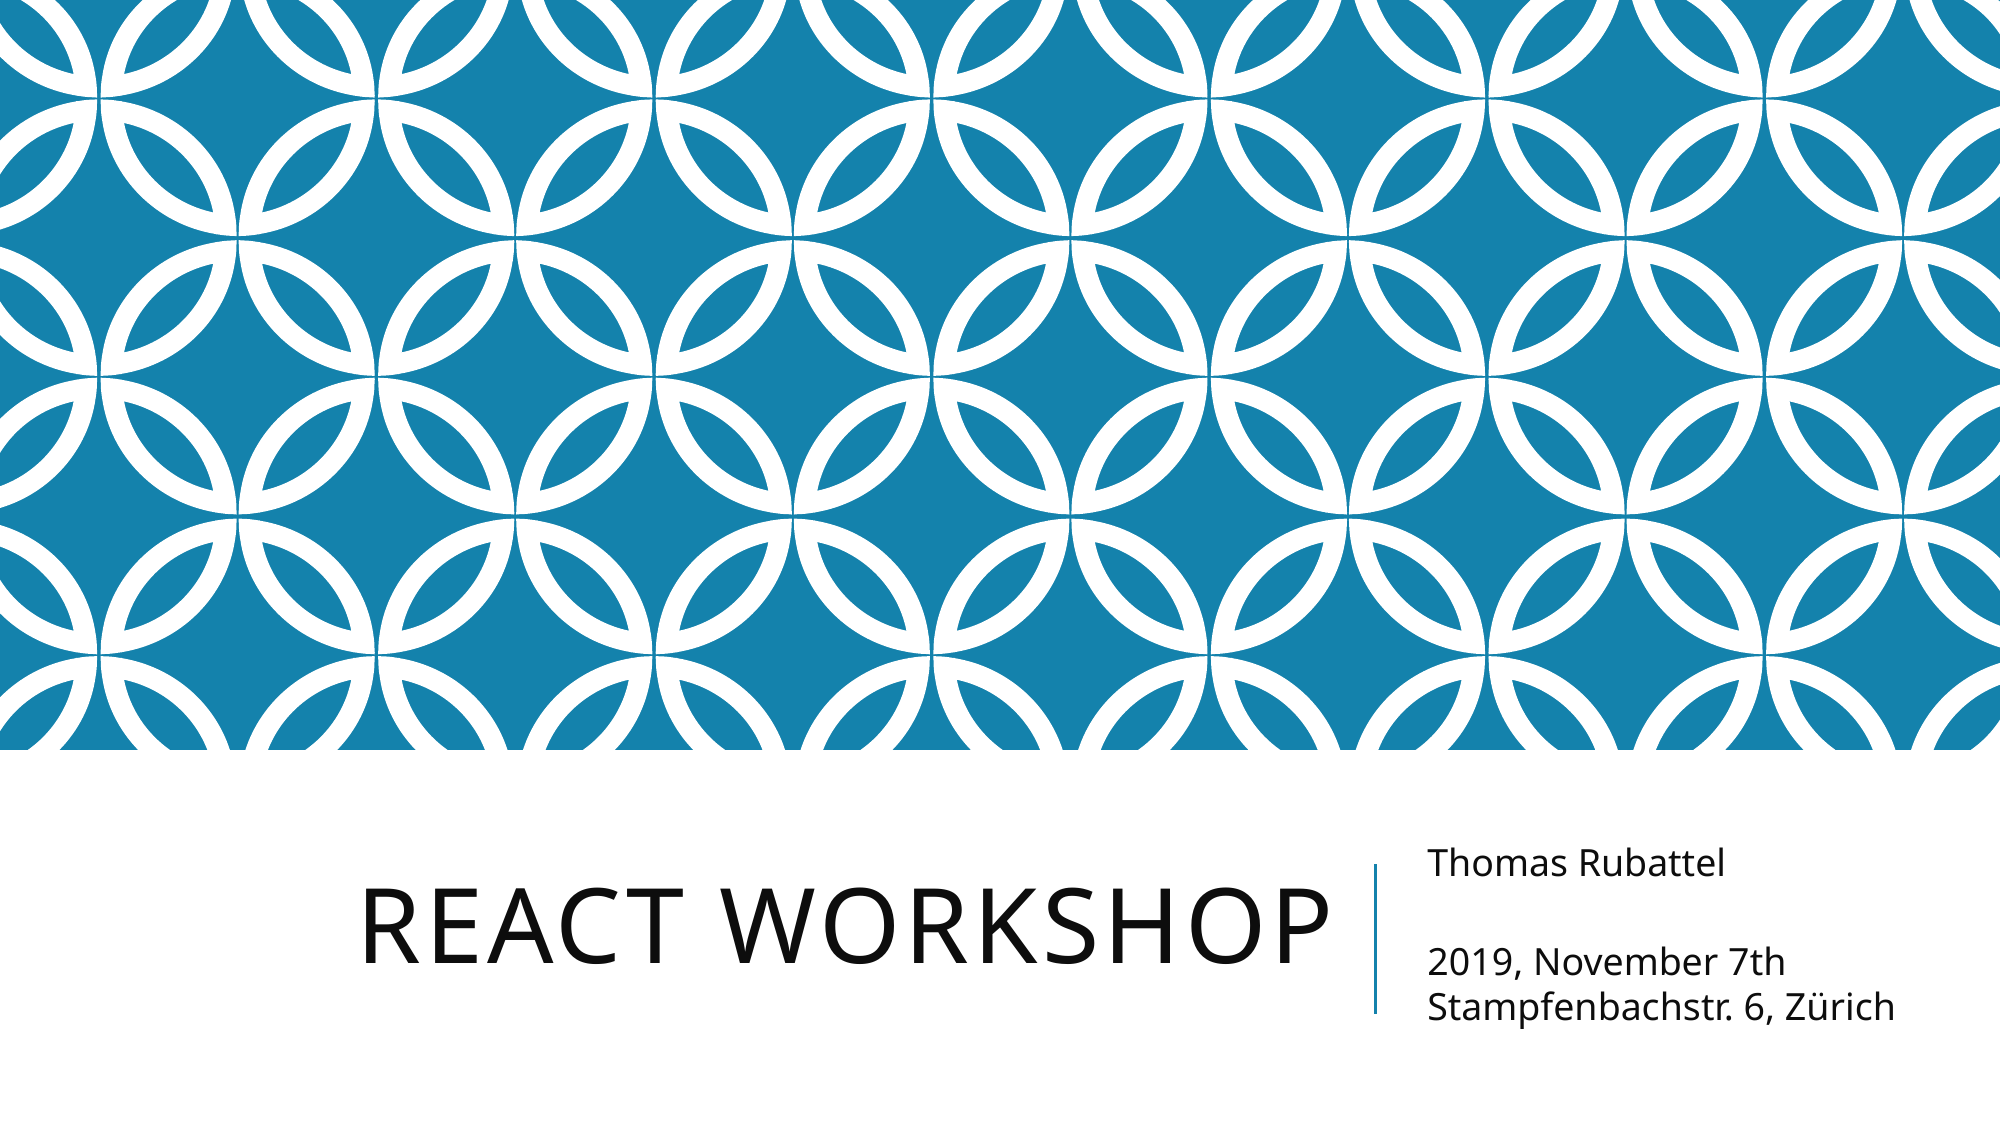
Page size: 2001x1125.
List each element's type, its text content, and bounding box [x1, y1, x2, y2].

title React Workshop [75, 813, 1350, 1054]
subtitle Thomas Rubattel 2019, November 7th Stampfenbachstr. 6, Zürich [1412, 813, 1938, 1054]
